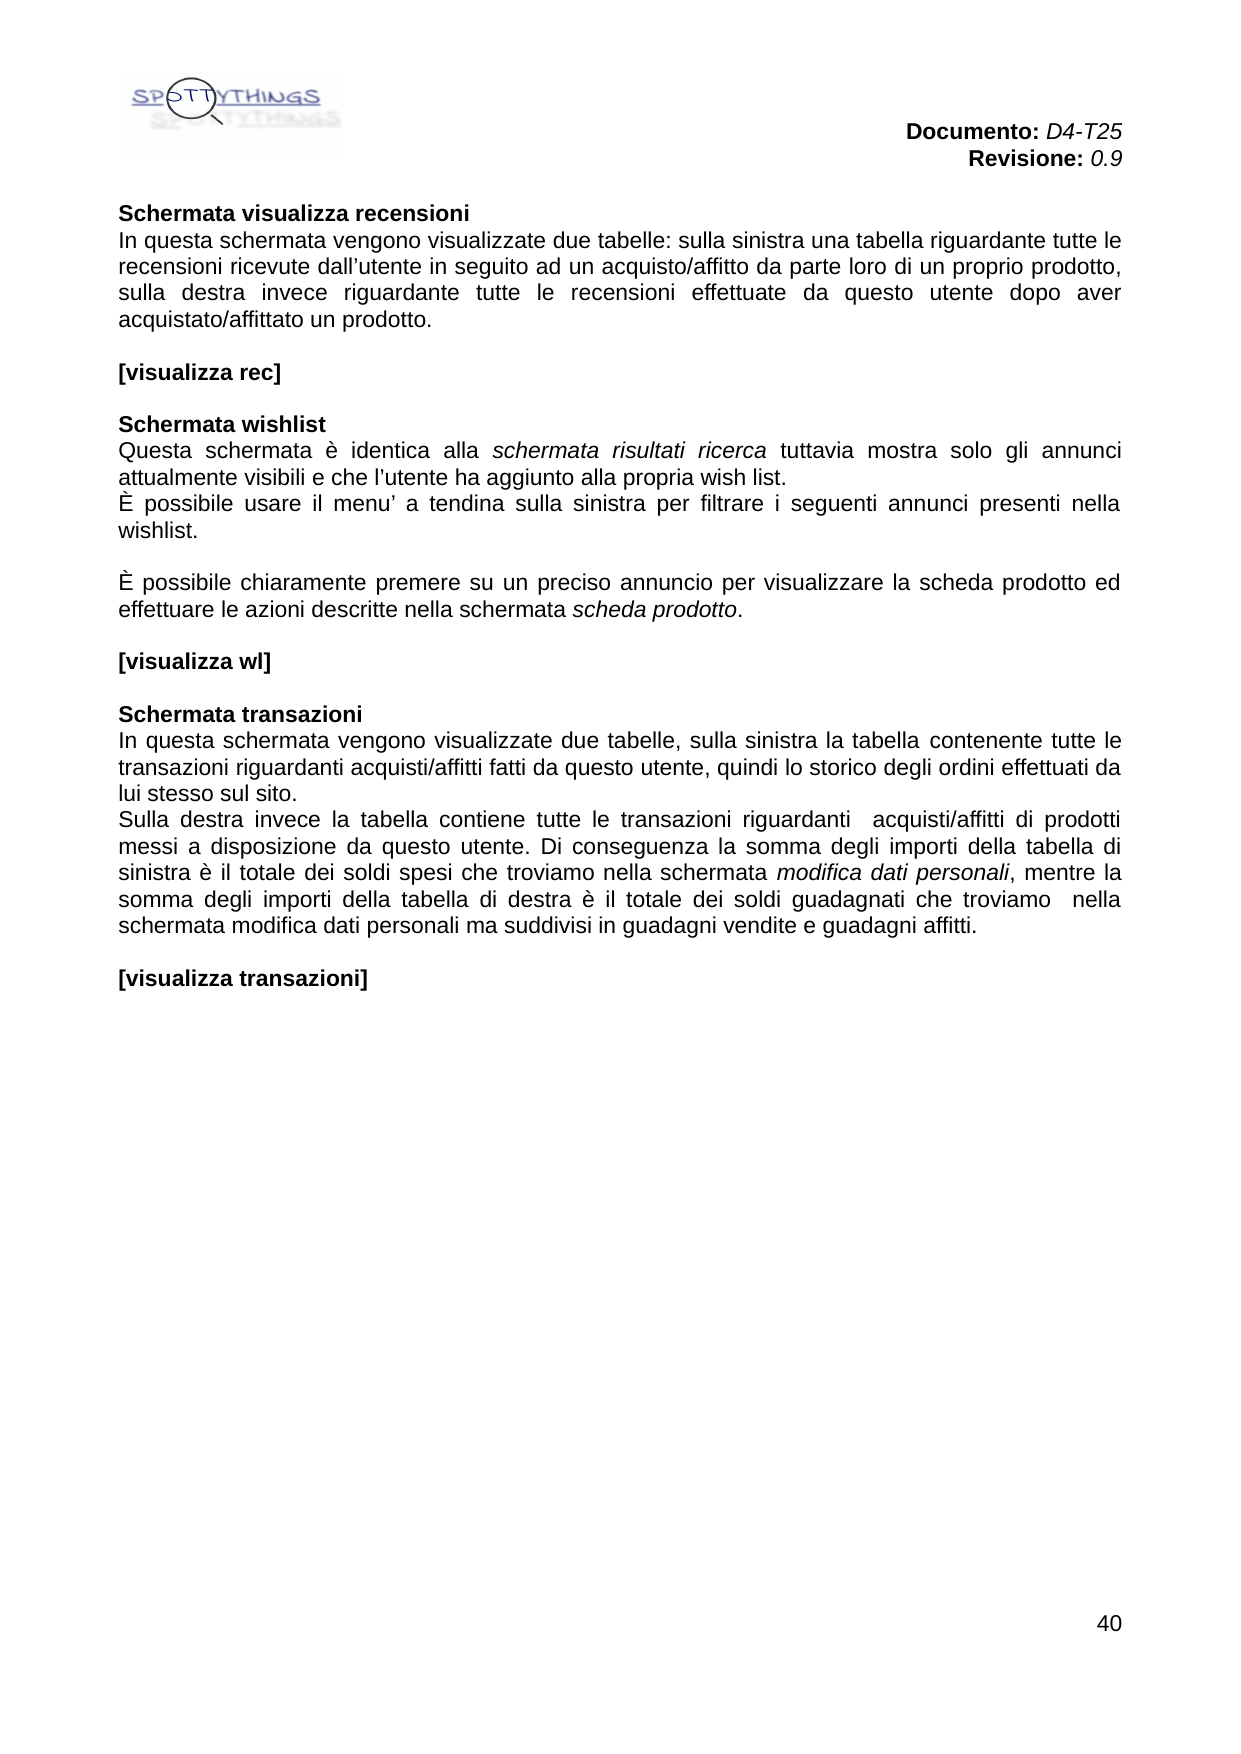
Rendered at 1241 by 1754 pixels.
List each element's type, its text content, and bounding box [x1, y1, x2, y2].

text Schermata transazioni [118, 701, 1122, 727]
picture [123, 73, 345, 156]
text È possibile chiaramente premere su un preciso annuncio per visualizzare la scheda prodotto ed effettuare le azioni descritte nella schermata scheda prodotto. [118, 569, 1122, 622]
text [visualizza wl] [118, 648, 1122, 675]
text [visualizza rec] [118, 358, 1122, 385]
text In questa schermata vengono visualizzate due tabelle: sulla sinistra una tabella riguardante tutte le recensioni ricevute dall’utente in seguito ad un acquisto/affitto da parte loro di un proprio prodotto, sulla destra invece riguardante tutte le recensioni effettuate da questo utente dopo aver acquistato/affittato un prodotto. [118, 227, 1122, 332]
text In questa schermata vengono visualizzate due tabelle, sulla sinistra la tabella contenente tutte le transazioni riguardanti acquisti/affitti fatti da questo utente, quindi lo storico degli ordini effettuati da lui stesso sul sito. [118, 727, 1122, 806]
text Schermata visualizza recensioni [118, 200, 1122, 227]
text È possibile usare il menu’ a tendina sulla sinistra per filtrare i seguenti annunci presenti nella wishlist. [118, 490, 1122, 543]
text [visualizza transazioni] [118, 964, 1122, 991]
text Sulla destra invece la tabella contiene tutte le transazioni riguardanti acquisti/affitti di prodotti messi a disposizione da questo utente. Di conseguenza la somma degli importi della tabella di sinistra è il totale dei soldi spesi che troviamo nella schermata modifica dati personali, mentre la somma degli importi della tabella di destra è il totale dei soldi guadagnati che troviamo nella schermata modifica dati personali ma suddivisi in guadagni vendite e guadagni affitti. [118, 806, 1122, 938]
text Questa schermata è identica alla schermata risultati ricerca tuttavia mostra solo gli annunci attualmente visibili e che l’utente ha aggiunto alla propria wish list. [118, 437, 1122, 490]
text Schermata wishlist [118, 411, 1122, 437]
